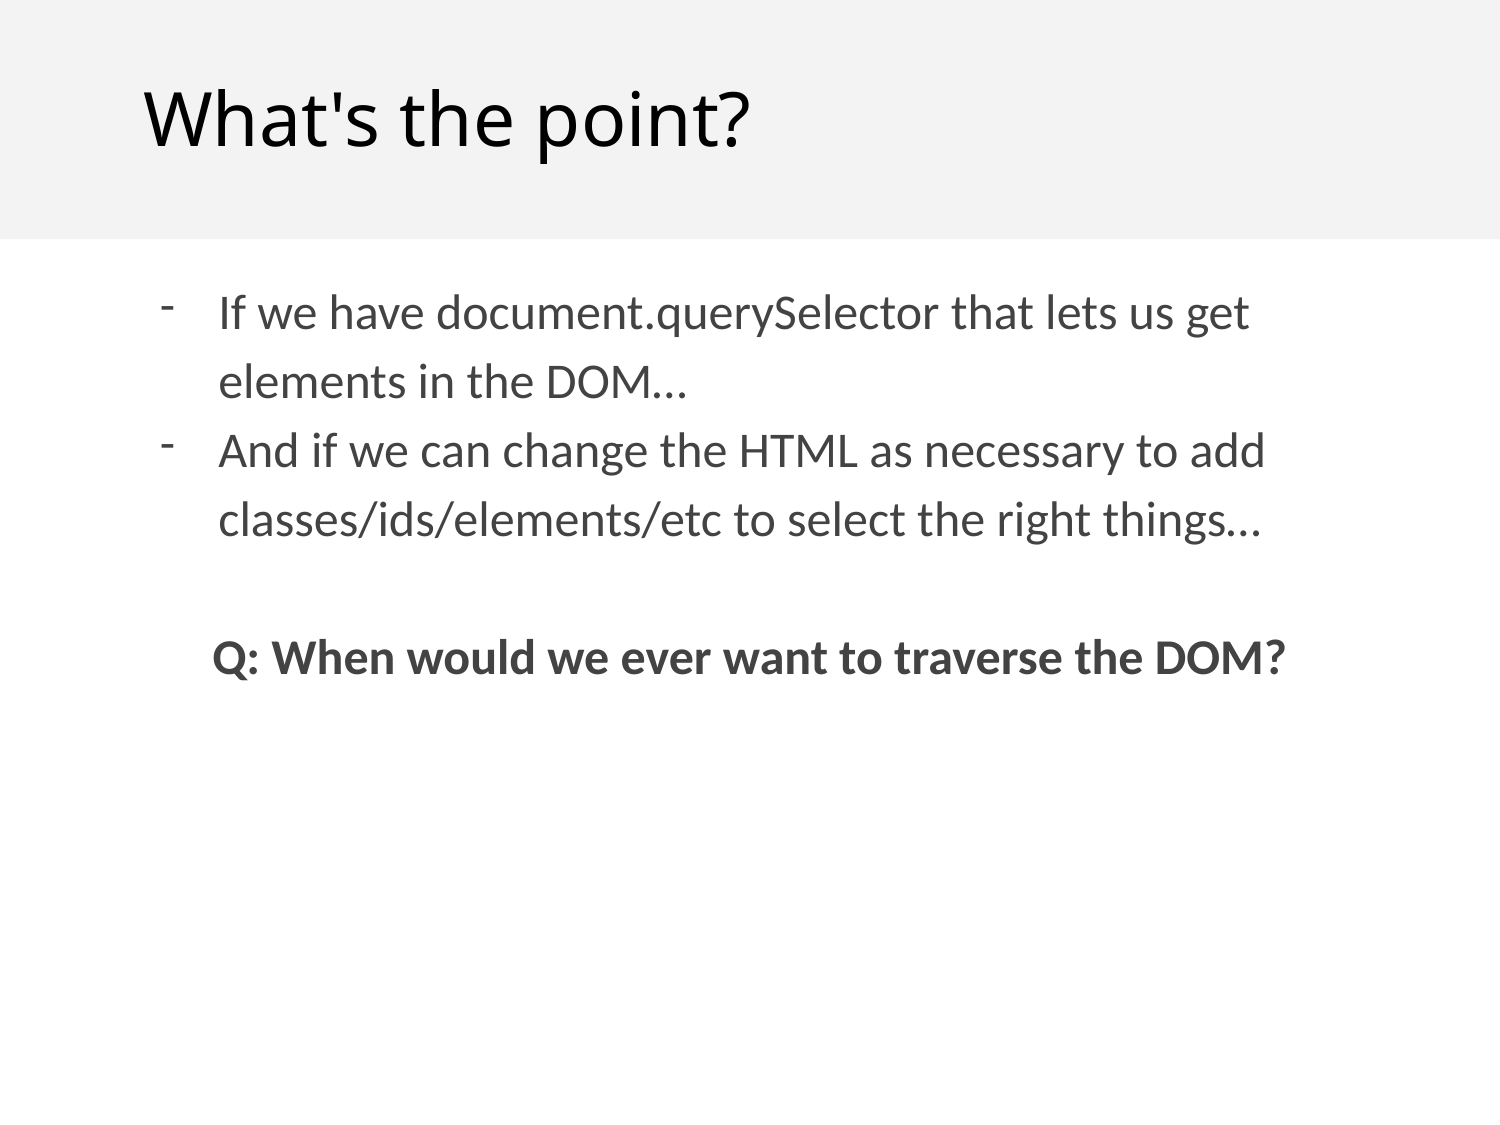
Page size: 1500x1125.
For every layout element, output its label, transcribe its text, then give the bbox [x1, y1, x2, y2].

title What's the point? [128, 56, 1372, 183]
list If we have document.querySelector that lets us get elements in the DOM… And if we can change the HTML as necessary to add classes/ids/elements/etc to select the right things… Q: When would we ever want to traverse the DOM? [128, 255, 1372, 1004]
